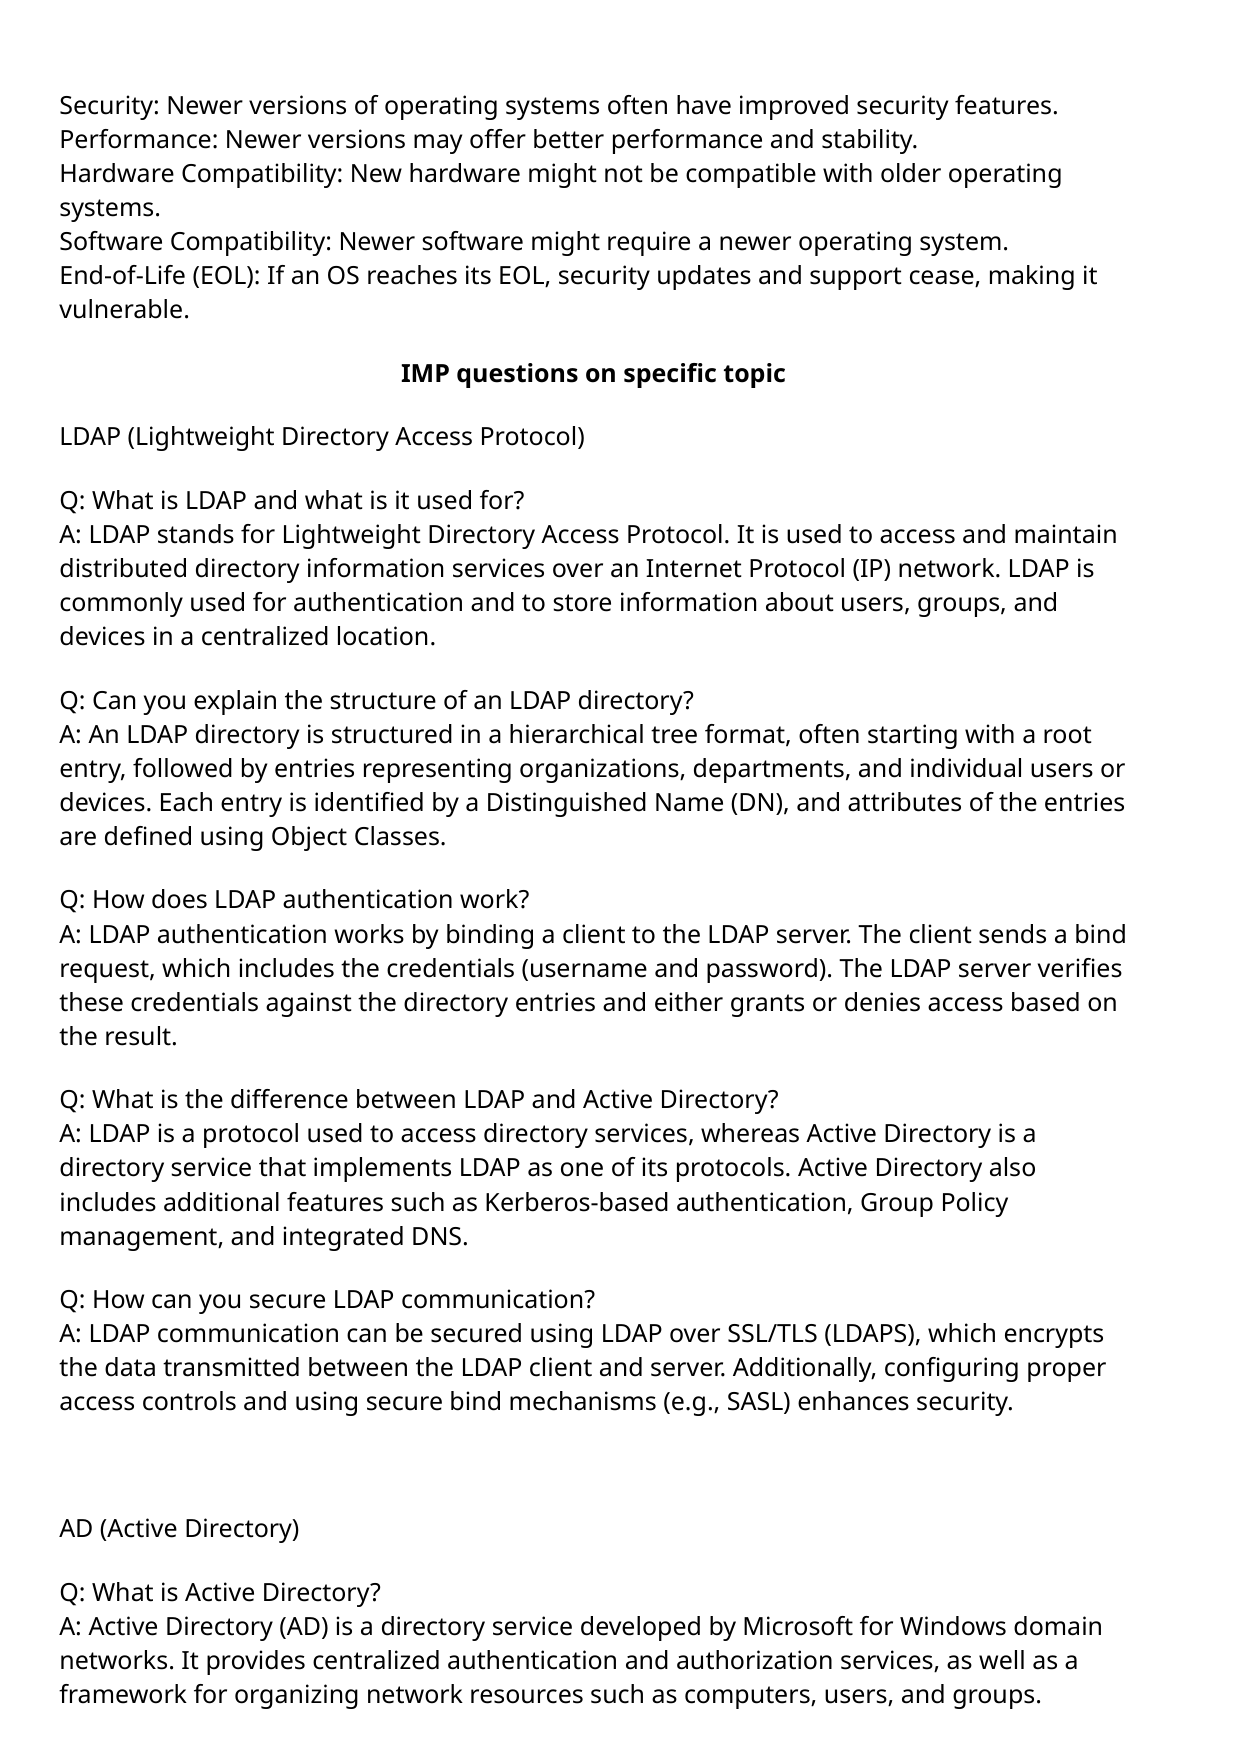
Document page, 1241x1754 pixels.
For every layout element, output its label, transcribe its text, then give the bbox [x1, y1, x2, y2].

text Security: Newer versions of operating systems often have improved security features. Performance: Newer versions may offer better performance and stability. Hardware Compatibility: New hardware might not be compatible with older operating systems. Software Compatibility: Newer software might require a newer operating system. End-of-Life (EOL): If an OS reaches its EOL, security updates and support cease, making it vulnerable. [59, 53, 1128, 326]
text Q: How does LDAP authentication work? A: LDAP authentication works by binding a client to the LDAP server. The client sends a bind request, which includes the credentials (username and password). The LDAP server verifies these credentials against the directory entries and either grants or denies access based on the result. [59, 882, 1128, 1052]
text LDAP (Lightweight Directory Access Protocol) [59, 419, 1128, 453]
text AD (Active Directory) [59, 1511, 1128, 1545]
text Q: What is the difference between LDAP and Active Directory? A: LDAP is a protocol used to access directory services, whereas Active Directory is a directory service that implements LDAP as one of its protocols. Active Directory also includes additional features such as Kerberos-based authentication, Group Policy management, and integrated DNS. [59, 1082, 1128, 1252]
text Q: What is Active Directory? A: Active Directory (AD) is a directory service developed by Microsoft for Windows domain networks. It provides centralized authentication and authorization services, as well as a framework for organizing network resources such as computers, users, and groups. [59, 1574, 1128, 1711]
text IMP questions on specific topic [59, 356, 1128, 389]
text Q: What is LDAP and what is it used for? A: LDAP stands for Lightweight Directory Access Protocol. It is used to access and maintain distributed directory information services over an Internet Protocol (IP) network. LDAP is commonly used for authentication and to store information about users, groups, and devices in a centralized location. [59, 483, 1128, 653]
text Q: How can you secure LDAP communication? A: LDAP communication can be secured using LDAP over SSL/TLS (LDAPS), which encrypts the data transmitted between the LDAP client and server. Additionally, configuring proper access controls and using secure bind mechanisms (e.g., SASL) enhances security. [59, 1282, 1128, 1418]
text Q: Can you explain the structure of an LDAP directory? A: An LDAP directory is structured in a hierarchical tree format, often starting with a root entry, followed by entries representing organizations, departments, and individual users or devices. Each entry is identified by a Distinguished Name (DN), and attributes of the entries are defined using Object Classes. [59, 682, 1128, 853]
